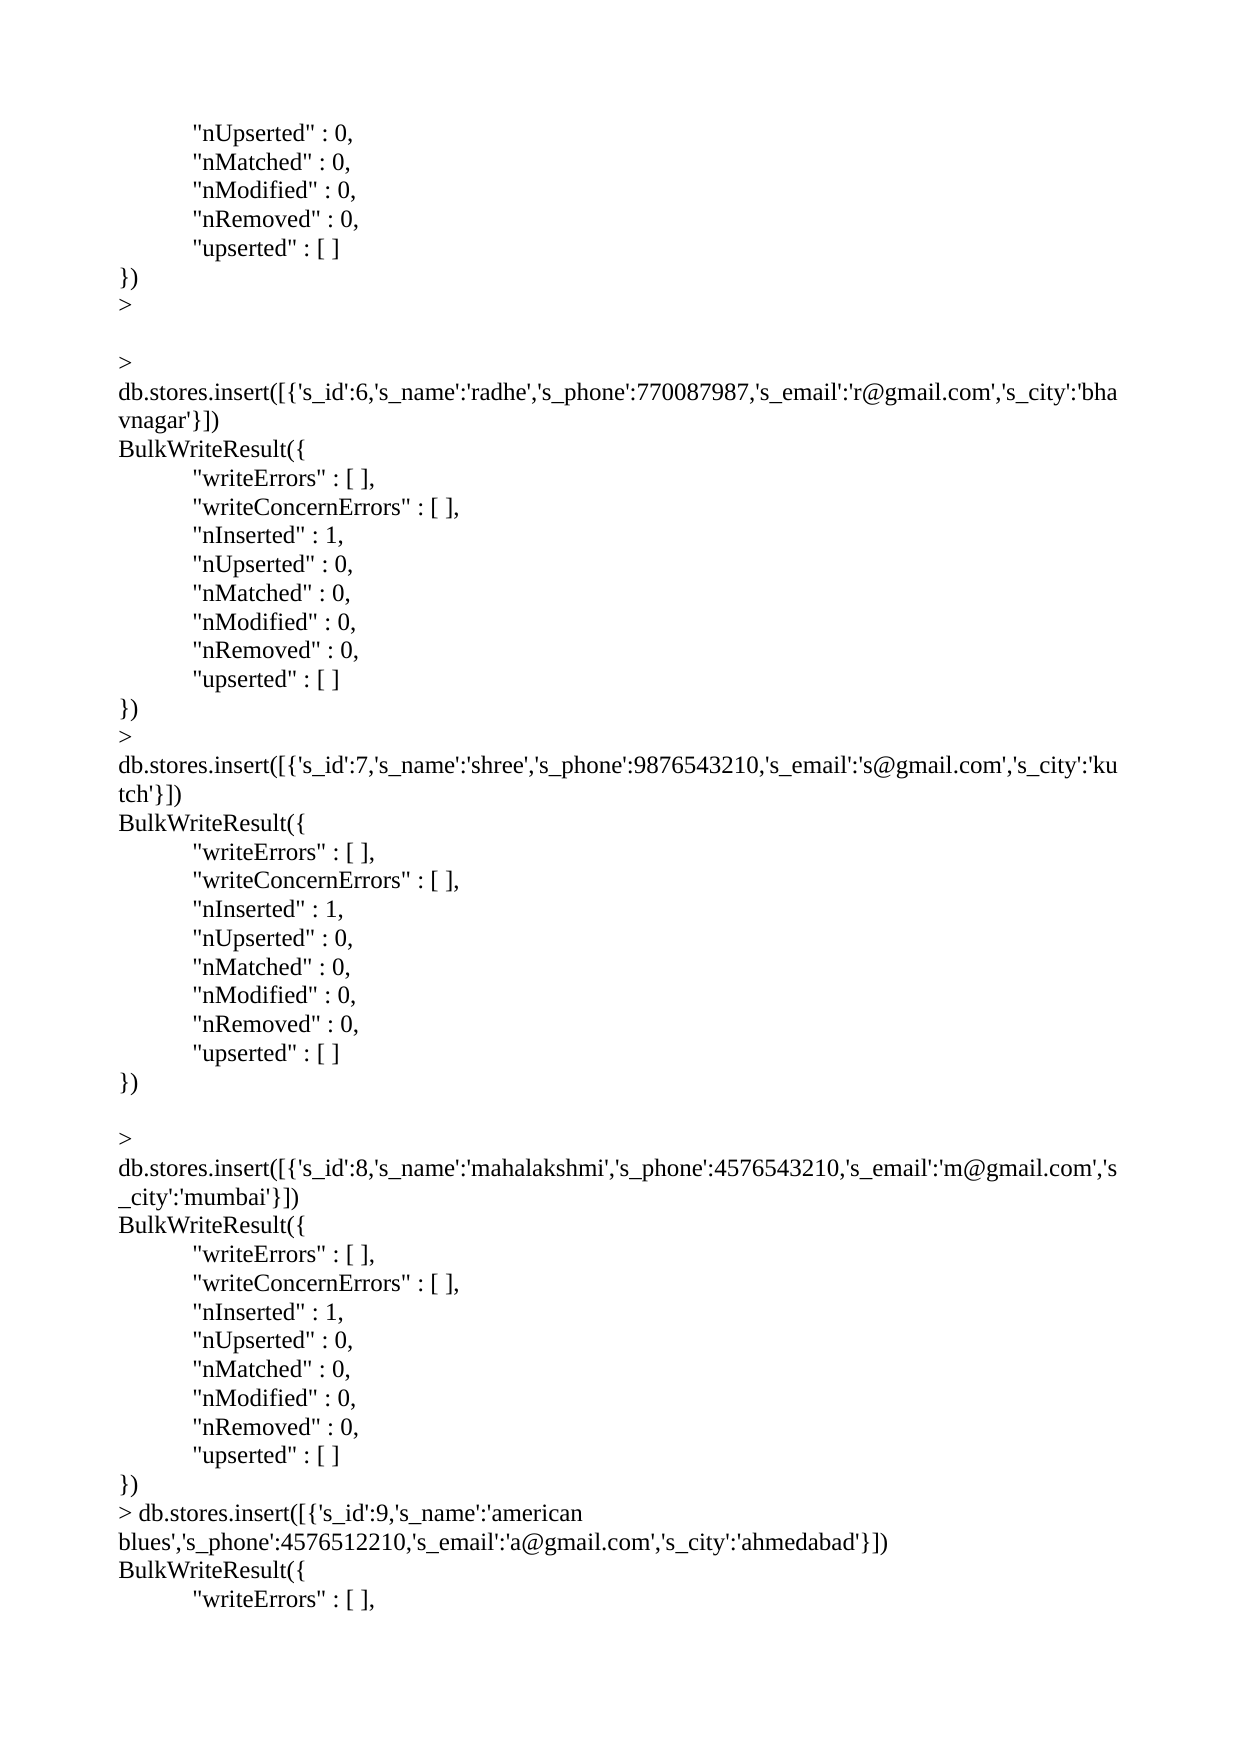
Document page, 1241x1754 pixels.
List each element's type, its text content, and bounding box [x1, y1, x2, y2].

text "nUpserted" : 0, [118, 549, 1122, 578]
text BulkWriteResult({ [118, 808, 1122, 837]
text "nRemoved" : 0, [118, 1009, 1122, 1038]
text "nUpserted" : 0, [118, 923, 1122, 952]
text "upserted" : [ ] [118, 664, 1122, 693]
text "nModified" : 0, [118, 176, 1122, 204]
text "nMatched" : 0, [118, 1354, 1122, 1383]
text "writeConcernErrors" : [ ], [118, 866, 1122, 894]
text "writeConcernErrors" : [ ], [118, 492, 1122, 521]
text }) [118, 1067, 1122, 1096]
text > db.stores.insert([{'s_id':7,'s_name':'shree','s_phone':9876543210,'s_email':'s@gmail.com','s_city':'kutch'}]) [118, 722, 1122, 808]
text "writeErrors" : [ ], [118, 1239, 1122, 1268]
text > db.stores.insert([{'s_id':9,'s_name':'american blues','s_phone':4576512210,'s_email':'a@gmail.com','s_city':'ahmedabad'}]) [118, 1498, 1122, 1556]
text "nInserted" : 1, [118, 1297, 1122, 1326]
text "upserted" : [ ] [118, 233, 1122, 262]
text > [118, 291, 1122, 319]
text "nModified" : 0, [118, 981, 1122, 1009]
text "writeErrors" : [ ], [118, 463, 1122, 492]
text "nInserted" : 1, [118, 894, 1122, 923]
text }) [118, 262, 1122, 291]
text BulkWriteResult({ [118, 1556, 1122, 1584]
text > db.stores.insert([{'s_id':6,'s_name':'radhe','s_phone':770087987,'s_email':'r@gmail.com','s_city':'bhavnagar'}]) [118, 348, 1122, 434]
text "nModified" : 0, [118, 1383, 1122, 1412]
text "nMatched" : 0, [118, 578, 1122, 607]
text "writeConcernErrors" : [ ], [118, 1268, 1122, 1297]
text "nRemoved" : 0, [118, 1412, 1122, 1441]
text "nRemoved" : 0, [118, 204, 1122, 233]
text > db.stores.insert([{'s_id':8,'s_name':'mahalakshmi','s_phone':4576543210,'s_email':'m@gmail.com','s_city':'mumbai'}]) [118, 1124, 1122, 1211]
text }) [118, 1469, 1122, 1498]
text "writeErrors" : [ ], [118, 837, 1122, 866]
text "nUpserted" : 0, [118, 118, 1122, 147]
text "nRemoved" : 0, [118, 636, 1122, 664]
text "writeErrors" : [ ], [118, 1584, 1122, 1613]
text }) [118, 693, 1122, 722]
text "nMatched" : 0, [118, 952, 1122, 981]
text "nUpserted" : 0, [118, 1326, 1122, 1354]
text "nMatched" : 0, [118, 147, 1122, 176]
text "nModified" : 0, [118, 607, 1122, 636]
text "nInserted" : 1, [118, 521, 1122, 549]
text BulkWriteResult({ [118, 1211, 1122, 1239]
text BulkWriteResult({ [118, 434, 1122, 463]
text "upserted" : [ ] [118, 1441, 1122, 1469]
text "upserted" : [ ] [118, 1038, 1122, 1067]
